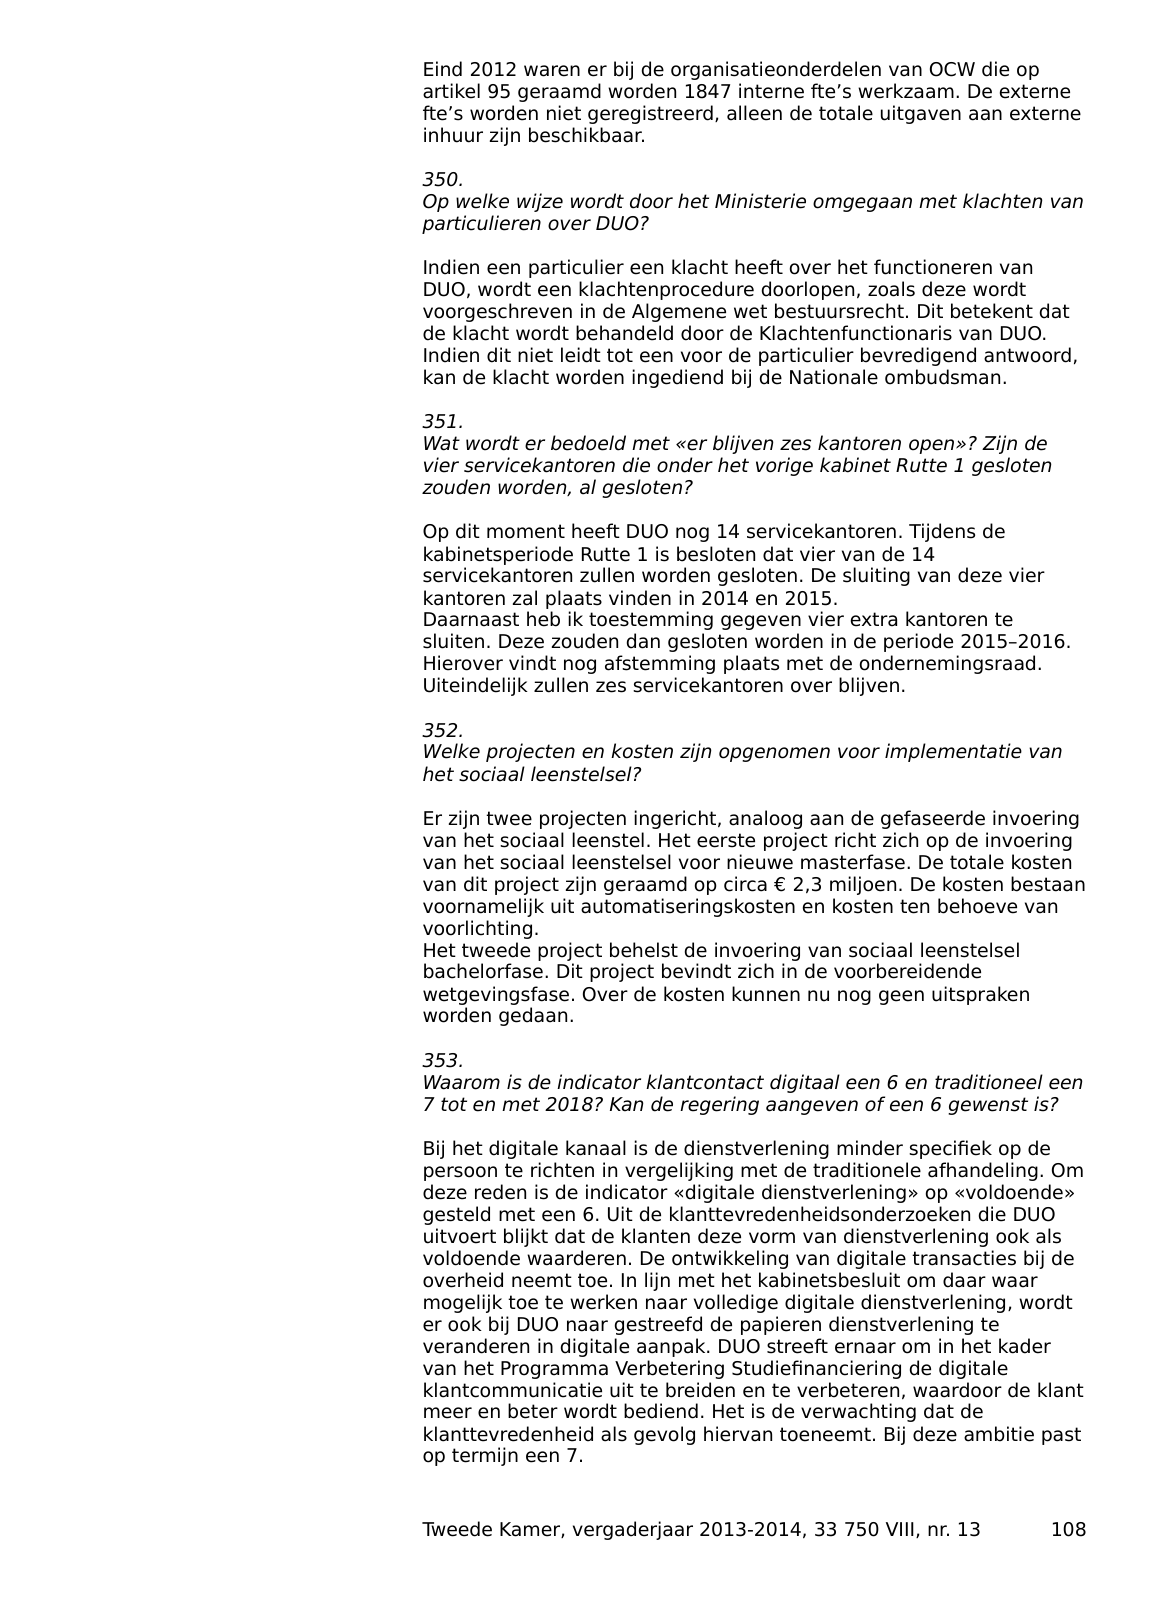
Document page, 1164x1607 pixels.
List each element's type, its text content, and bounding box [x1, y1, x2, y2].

text Het tweede project behelst de invoering van sociaal leenstelsel bachelorfase. Dit project bevindt zich in de voorbereidende wetgevingsfase. Over de kosten kunnen nu nog geen uitspraken worden gedaan. [422, 939, 1087, 1027]
text Op dit moment heeft DUO nog 14 servicekantoren. Tijdens de kabinetsperiode Rutte 1 is besloten dat vier van de 14 servicekantoren zullen worden gesloten. De sluiting van deze vier kantoren zal plaats vinden in 2014 en 2015. [422, 521, 1087, 609]
text Eind 2012 waren er bij de organisatieonderdelen van OCW die op artikel 95 geraamd worden 1847 interne fte’s werkzaam. De externe fte’s worden niet geregistreerd, alleen de totale uitgaven aan externe inhuur zijn beschikbaar. [422, 59, 1087, 147]
text 353. [422, 1049, 1087, 1072]
text Er zijn twee projecten ingericht, analoog aan de gefaseerde invoering van het sociaal leenstel. Het eerste project richt zich op de invoering van het sociaal leenstelsel voor nieuwe masterfase. De totale kosten van dit project zijn geraamd op circa € 2,3 miljoen. De kosten bestaan voornamelijk uit automatiseringskosten en kosten ten behoeve van voorlichting. [422, 808, 1087, 939]
text Indien een particulier een klacht heeft over het functioneren van DUO, wordt een klachtenprocedure doorlopen, zoals deze wordt voorgeschreven in de Algemene wet bestuursrecht. Dit betekent dat de klacht wordt behandeld door de Klachtenfunctionaris van DUO. Indien dit niet leidt tot een voor de particulier bevredigend antwoord, kan de klacht worden ingediend bij de Nationale ombudsman. [422, 257, 1087, 389]
text 352. [422, 719, 1087, 741]
text Waarom is de indicator klantcontact digitaal een 6 en traditioneel een 7 tot en met 2018? Kan de regering aangeven of een 6 gewenst is? [422, 1072, 1087, 1116]
text Wat wordt er bedoeld met «er blijven zes kantoren open»? Zijn de vier servicekantoren die onder het vorige kabinet Rutte 1 gesloten zouden worden, al gesloten? [422, 433, 1087, 499]
text Welke projecten en kosten zijn opgenomen voor implementatie van het sociaal leenstelsel? [422, 741, 1087, 785]
text 350. [422, 169, 1087, 191]
text Daarnaast heb ik toestemming gegeven vier extra kantoren te sluiten. Deze zouden dan gesloten worden in de periode 2015–2016. Hierover vindt nog afstemming plaats met de ondernemingsraad. Uiteindelijk zullen zes servicekantoren over blijven. [422, 609, 1087, 697]
text Op welke wijze wordt door het Ministerie omgegaan met klachten van particulieren over DUO? [422, 191, 1087, 235]
text 351. [422, 411, 1087, 433]
text Bij het digitale kanaal is de dienstverlening minder specifiek op de persoon te richten in vergelijking met de traditionele afhandeling. Om deze reden is de indicator «digitale dienstverlening» op «voldoende» gesteld met een 6. Uit de klanttevredenheidsonderzoeken die DUO uitvoert blijkt dat de klanten deze vorm van dienstverlening ook als voldoende waarderen. De ontwikkeling van digitale transacties bij de overheid neemt toe. In lijn met het kabinetsbesluit om daar waar mogelijk toe te werken naar volledige digitale dienstverlening, wordt er ook bij DUO naar gestreefd de papieren dienstverlening te veranderen in digitale aanpak. DUO streeft ernaar om in het kader van het Programma Verbetering Studiefinanciering de digitale klantcommunicatie uit te breiden en te verbeteren, waardoor de klant meer en beter wordt bediend. Het is de verwachting dat de klanttevredenheid als gevolg hiervan toeneemt. Bij deze ambitie past op termijn een 7. [422, 1138, 1087, 1467]
